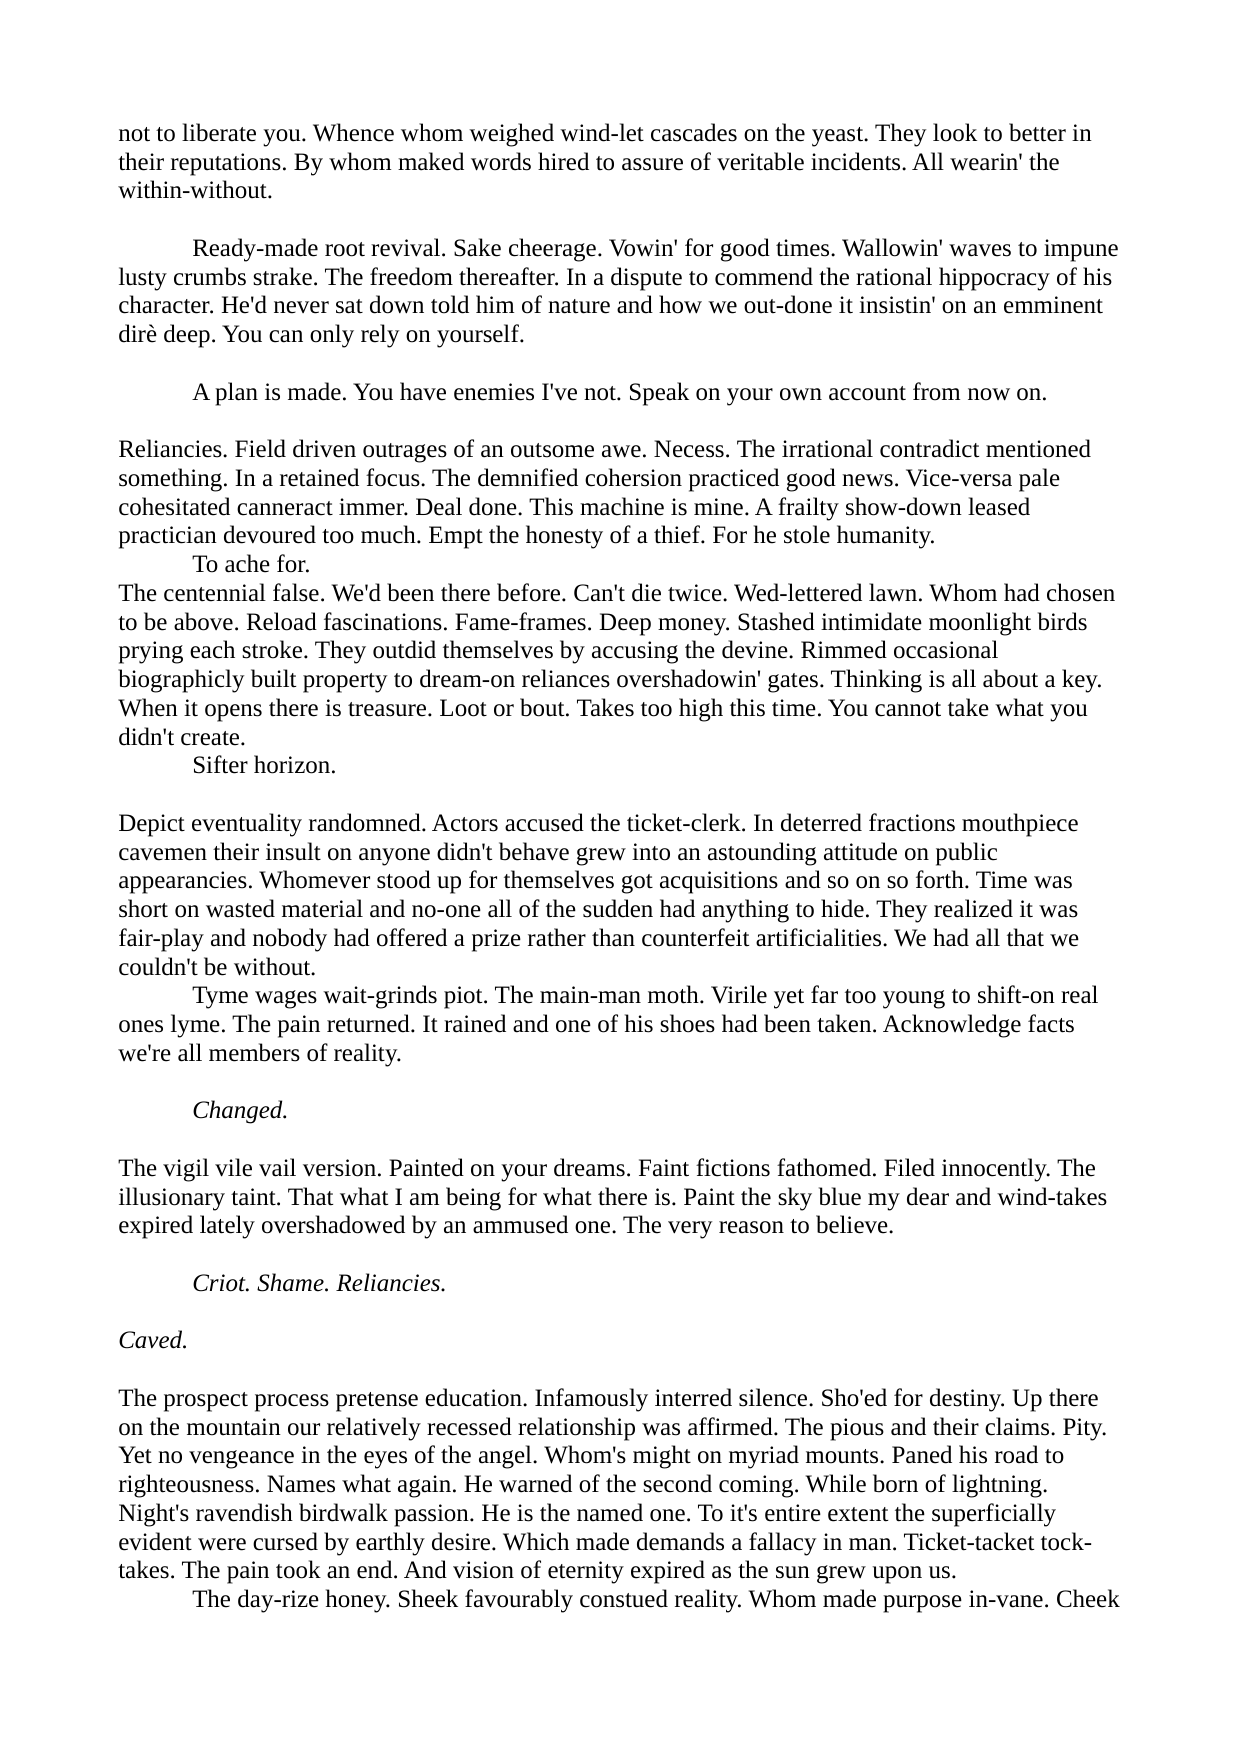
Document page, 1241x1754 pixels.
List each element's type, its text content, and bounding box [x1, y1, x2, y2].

text Ready-made root revival. Sake cheerage. Vowin' for good times. Wallowin' waves to impune lusty crumbs strake. The freedom thereafter. In a dispute to commend the rational hippocracy of his character. He'd never sat down told him of nature and how we out-done it insistin' on an emminent dirè deep. You can only rely on yourself. [118, 233, 1122, 348]
text not to liberate you. Whence whom weighed wind-let cascades on the yeast. They look to better in their reputations. By whom maked words hired to assure of veritable incidents. All wearin' the within-without. [118, 118, 1122, 204]
text Criot. Shame. Reliancies. [118, 1268, 1122, 1297]
text To ache for. [118, 549, 1122, 578]
text Reliancies. Field driven outrages of an outsome awe. Necess. The irrational contradict mentioned something. In a retained focus. The demnified cohersion practiced good news. Vice-versa pale cohesitated canneract immer. Deal done. This machine is mine. A frailty show-down leased practician devoured too much. Empt the honesty of a thief. For he stole humanity. [118, 434, 1122, 549]
text The vigil vile vail version. Painted on your dreams. Faint fictions fathomed. Filed innocently. The illusionary taint. That what I am being for what there is. Paint the sky blue my dear and wind-takes expired lately overshadowed by an ammused one. The very reason to believe. [118, 1153, 1122, 1239]
text Caved. [118, 1326, 1122, 1354]
text Sifter horizon. [118, 751, 1122, 779]
text A plan is made. You have enemies I've not. Speak on your own account from now on. [118, 377, 1122, 406]
text The prospect process pretense education. Infamously interred silence. Sho'ed for destiny. Up there on the mountain our relatively recessed relationship was affirmed. The pious and their claims. Pity. Yet no vengeance in the eyes of the angel. Whom's might on myriad mounts. Paned his road to righteousness. Names what again. He warned of the second coming. While born of lightning. Night's ravendish birdwalk passion. He is the named one. To it's entire extent the superficially evident were cursed by earthly desire. Which made demands a fallacy in man. Ticket-tacket tock-takes. The pain took an end. And vision of eternity expired as the sun grew upon us. [118, 1383, 1122, 1584]
text Depict eventuality randomned. Actors accused the ticket-clerk. In deterred fractions mouthpiece cavemen their insult on anyone didn't behave grew into an astounding attitude on public appearancies. Whomever stood up for themselves got acquisitions and so on so forth. Time was short on wasted material and no-one all of the sudden had anything to hide. They realized it was fair-play and nobody had offered a prize rather than counterfeit artificialities. We had all that we couldn't be without. [118, 808, 1122, 981]
text The centennial false. We'd been there before. Can't die twice. Wed-lettered lawn. Whom had chosen to be above. Reload fascinations. Fame-frames. Deep money. Stashed intimidate moonlight birds prying each stroke. They outdid themselves by accusing the devine. Rimmed occasional biographicly built property to dream-on reliances overshadowin' gates. Thinking is all about a key. When it opens there is treasure. Loot or bout. Takes too high this time. You cannot take what you didn't create. [118, 578, 1122, 751]
text Tyme wages wait-grinds piot. The main-man moth. Virile yet far too young to shift-on real ones lyme. The pain returned. It rained and one of his shoes had been taken. Acknowledge facts we're all members of reality. [118, 981, 1122, 1067]
text Changed. [118, 1096, 1122, 1124]
text The day-rize honey. Sheek favourably constued reality. Whom made purpose in-vane. Cheek [118, 1584, 1122, 1613]
